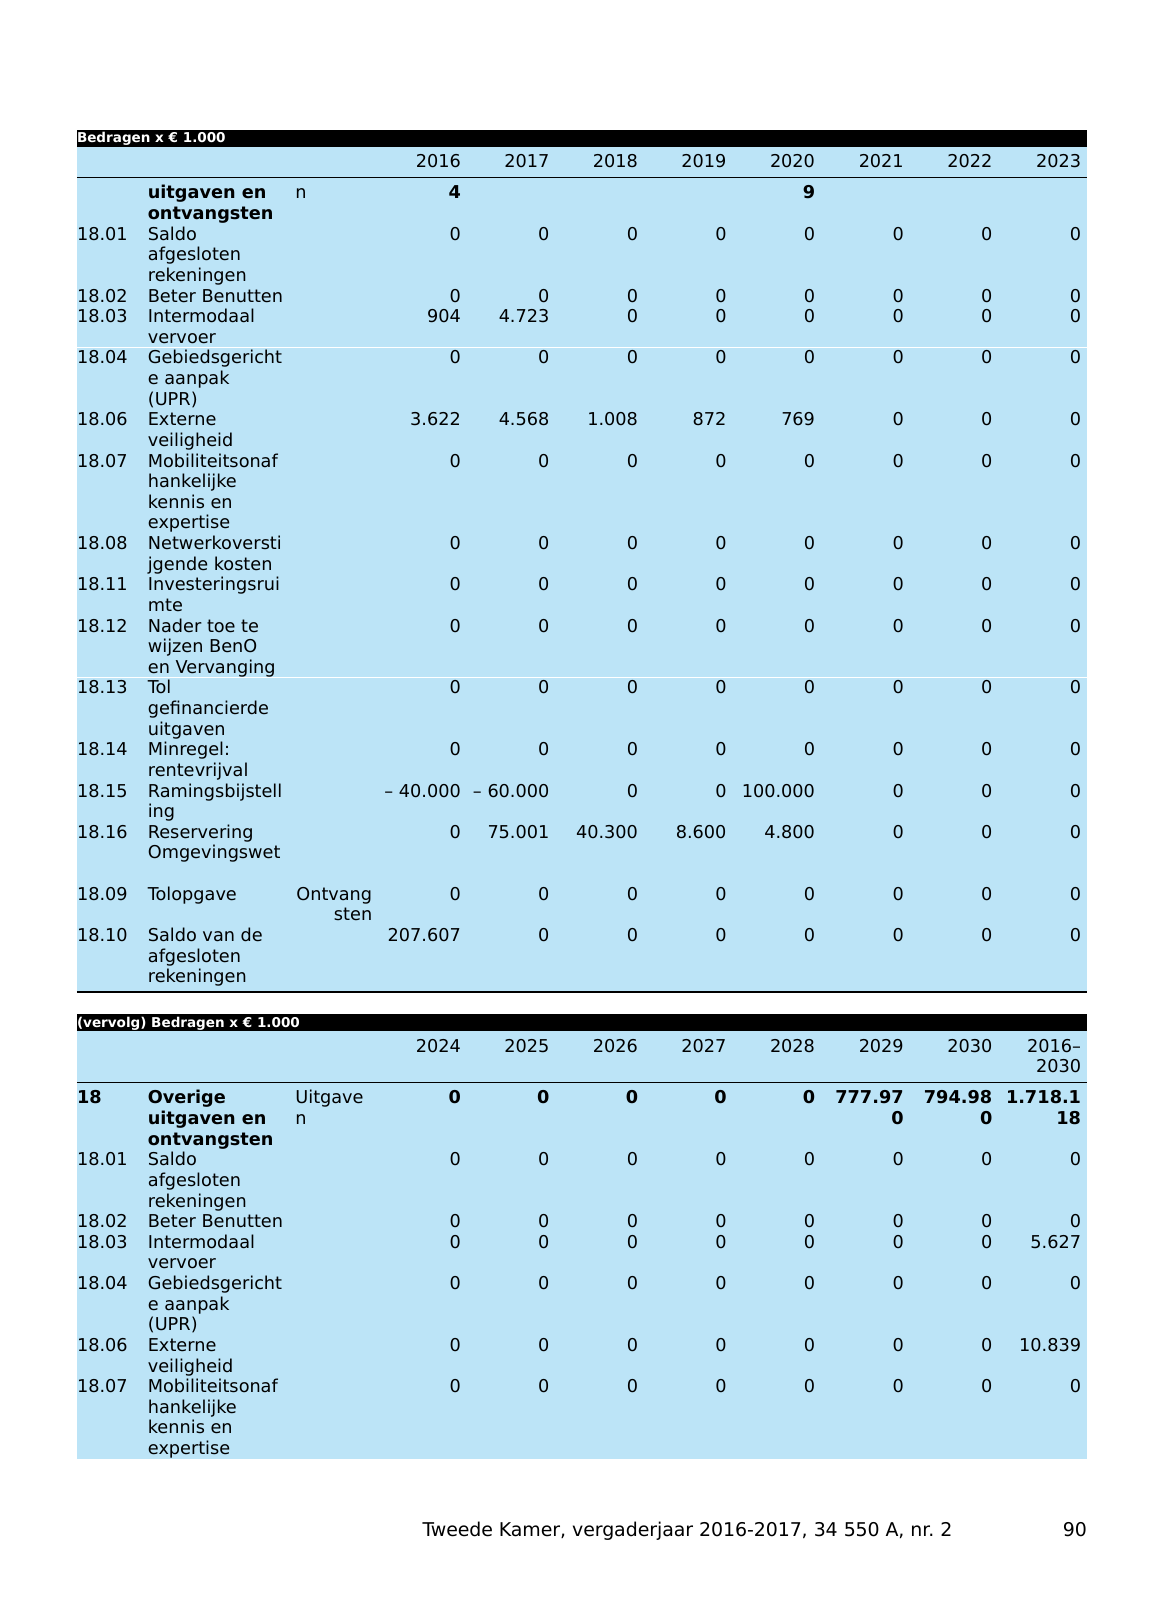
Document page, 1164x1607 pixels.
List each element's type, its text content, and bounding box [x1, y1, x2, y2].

table_cell [555, 178, 644, 224]
table_header Bedragen x € 1.000 [77, 130, 1087, 146]
table_cell 0 [821, 678, 909, 739]
table_cell 0 [909, 224, 998, 286]
table_cell 0 [644, 574, 732, 616]
table_cell Minregel: rentevrijval [142, 739, 289, 781]
table_cell [821, 178, 909, 224]
table_cell 2023 [998, 147, 1087, 177]
table_cell 0 [555, 451, 644, 533]
table_cell Mobiliteitsonafhankelijke kennis en expertise [142, 451, 289, 533]
table_cell 0 [644, 348, 732, 409]
table_cell 100.000 [732, 781, 821, 822]
table_cell 0 [732, 925, 821, 991]
table_cell Ramingsbijstelling [142, 781, 289, 822]
table_cell 0 [466, 1273, 555, 1335]
table_cell 0 [378, 678, 466, 739]
table_cell [289, 1376, 378, 1459]
table_cell [289, 739, 378, 781]
table_cell 0 [378, 884, 466, 925]
table_cell 10.839 [998, 1335, 1087, 1376]
table_cell 0 [466, 533, 555, 574]
table_cell 0 [998, 286, 1087, 306]
table_cell 0 [466, 616, 555, 677]
table_cell 0 [466, 678, 555, 739]
table_cell 0 [555, 1149, 644, 1211]
table_cell 2021 [821, 147, 909, 177]
table_cell 18 [77, 1083, 142, 1149]
table_cell 18.07 [77, 451, 142, 533]
table_cell 0 [998, 822, 1087, 863]
table_cell 0 [555, 1376, 644, 1459]
table_cell 2029 [821, 1031, 909, 1082]
table_cell 0 [644, 451, 732, 533]
table_cell 0 [378, 1211, 466, 1232]
table_cell [289, 147, 378, 177]
table_cell 3.622 [378, 409, 466, 451]
table_cell 0 [909, 739, 998, 781]
table_cell 0 [821, 1149, 909, 1211]
table_cell 0 [821, 739, 909, 781]
table_cell 0 [998, 348, 1087, 409]
table_cell [289, 451, 378, 533]
table_cell [142, 863, 289, 884]
table_cell 1.718.118 [998, 1083, 1087, 1149]
table_cell 904 [378, 306, 466, 347]
table_cell 0 [555, 286, 644, 306]
table_cell [77, 863, 142, 884]
table_cell [289, 1211, 378, 1232]
table_cell 0 [998, 533, 1087, 574]
table_cell 18.08 [77, 533, 142, 574]
table_cell 0 [732, 574, 821, 616]
table_cell [289, 224, 378, 286]
table_cell 0 [821, 409, 909, 451]
table_cell 0 [821, 574, 909, 616]
table_cell Externe veiligheid [142, 1335, 289, 1376]
table_cell 0 [998, 884, 1087, 925]
table_cell 0 [644, 1273, 732, 1335]
table_cell [289, 1335, 378, 1376]
table_cell 0 [909, 451, 998, 533]
table_cell 0 [466, 1376, 555, 1459]
table_cell 0 [998, 306, 1087, 347]
table_cell Gebiedsgerichte aanpak (UPR) [142, 348, 289, 409]
table_cell 0 [555, 306, 644, 347]
table_cell 0 [555, 739, 644, 781]
table_cell 0 [732, 533, 821, 574]
table_cell 2025 [466, 1031, 555, 1082]
table_cell 0 [821, 1232, 909, 1273]
table_cell 0 [466, 574, 555, 616]
table_cell 0 [466, 286, 555, 306]
table_cell [555, 863, 644, 884]
table_cell 0 [821, 348, 909, 409]
table_cell 0 [466, 348, 555, 409]
table_cell 0 [644, 678, 732, 739]
table_cell 0 [644, 533, 732, 574]
table_cell 0 [644, 925, 732, 991]
table_cell [77, 178, 142, 224]
table_cell n [289, 178, 378, 224]
table_cell 18.02 [77, 286, 142, 306]
table_cell 0 [998, 678, 1087, 739]
table_cell 2018 [555, 147, 644, 177]
table_cell 0 [555, 1211, 644, 1232]
table_cell 0 [732, 224, 821, 286]
table_cell 2016–2030 [998, 1031, 1087, 1082]
table_cell 0 [732, 739, 821, 781]
table_cell 0 [378, 1376, 466, 1459]
table_cell 0 [732, 348, 821, 409]
table_cell Nader toe te wijzen BenO en Vervanging [142, 616, 289, 677]
table_cell 0 [998, 574, 1087, 616]
table_cell 0 [555, 1335, 644, 1376]
table_cell 2027 [644, 1031, 732, 1082]
table_cell 0 [732, 1273, 821, 1335]
table_cell 0 [466, 925, 555, 991]
table_cell [289, 781, 378, 822]
table_cell 18.12 [77, 616, 142, 677]
table_cell 0 [821, 533, 909, 574]
table_cell 0 [466, 1232, 555, 1273]
table_cell [644, 863, 732, 884]
table_cell 0 [909, 678, 998, 739]
table_cell 0 [378, 1273, 466, 1335]
table_cell 0 [909, 574, 998, 616]
table_cell 18.06 [77, 1335, 142, 1376]
table_cell 0 [378, 286, 466, 306]
table_cell 8.600 [644, 822, 732, 863]
table_cell 0 [644, 1149, 732, 1211]
table_cell [289, 348, 378, 409]
table_cell [289, 1149, 378, 1211]
table_cell 2019 [644, 147, 732, 177]
table_cell [289, 286, 378, 306]
table_cell Mobiliteitsonafhankelijke kennis en expertise [142, 1376, 289, 1459]
table_cell 0 [732, 1149, 821, 1211]
table_cell 0 [644, 286, 732, 306]
table_cell 0 [378, 574, 466, 616]
table_cell [644, 178, 732, 224]
table_cell 0 [821, 1335, 909, 1376]
table_cell [289, 1031, 378, 1082]
table_cell [821, 863, 909, 884]
table_cell 18.10 [77, 925, 142, 991]
table_cell [998, 178, 1087, 224]
table_cell 0 [555, 1083, 644, 1149]
table_cell Tolopgave [142, 884, 289, 925]
table_cell 0 [821, 306, 909, 347]
table_cell 0 [909, 348, 998, 409]
table_cell 769 [732, 409, 821, 451]
table_cell 2024 [378, 1031, 466, 1082]
table_cell 0 [466, 1335, 555, 1376]
table_cell 0 [909, 286, 998, 306]
table_cell 777.970 [821, 1083, 909, 1149]
table_cell 0 [378, 739, 466, 781]
table_cell 0 [555, 616, 644, 677]
table_cell 0 [644, 781, 732, 822]
table_cell 0 [378, 348, 466, 409]
table_cell 4.723 [466, 306, 555, 347]
table_cell 0 [644, 1083, 732, 1149]
table_cell [289, 822, 378, 863]
table_cell 0 [909, 1335, 998, 1376]
table_cell 0 [909, 1376, 998, 1459]
table_cell Reservering Omgevingswet [142, 822, 289, 863]
table_cell Uitgaven [289, 1083, 378, 1149]
table_cell – 60.000 [466, 781, 555, 822]
table_cell 0 [378, 451, 466, 533]
table_cell 0 [378, 1335, 466, 1376]
table_cell 0 [732, 286, 821, 306]
table_cell 18.09 [77, 884, 142, 925]
table_cell 18.07 [77, 1376, 142, 1459]
table_cell 0 [998, 616, 1087, 677]
table_cell [909, 863, 998, 884]
table_cell [732, 863, 821, 884]
table_cell [289, 678, 378, 739]
table_cell 0 [909, 1232, 998, 1273]
table_cell 0 [378, 1083, 466, 1149]
table_cell 0 [821, 616, 909, 677]
table_cell 0 [909, 781, 998, 822]
table_cell 0 [732, 1083, 821, 1149]
table_cell Saldo afgesloten rekeningen [142, 1149, 289, 1211]
table_cell 0 [909, 533, 998, 574]
table_cell 0 [555, 678, 644, 739]
table_cell Beter Benutten [142, 1211, 289, 1232]
table_cell 0 [998, 1211, 1087, 1232]
table_cell 0 [732, 451, 821, 533]
table_cell [378, 863, 466, 884]
table_cell – 40.000 [378, 781, 466, 822]
table_cell 18.04 [77, 1273, 142, 1335]
table_cell 2020 [732, 147, 821, 177]
table_cell 0 [909, 306, 998, 347]
table_cell 872 [644, 409, 732, 451]
table_cell Overige uitgaven en ontvangsten [142, 1083, 289, 1149]
table_cell Saldo afgesloten rekeningen [142, 224, 289, 286]
table_cell 0 [998, 781, 1087, 822]
table_cell 0 [555, 574, 644, 616]
table_cell 207.607 [378, 925, 466, 991]
table_cell 0 [998, 925, 1087, 991]
table_cell Intermodaal vervoer [142, 1232, 289, 1273]
table_cell 18.11 [77, 574, 142, 616]
table_cell 0 [821, 1376, 909, 1459]
table_cell 4.800 [732, 822, 821, 863]
table_cell 0 [998, 451, 1087, 533]
table_cell 0 [821, 1273, 909, 1335]
table_cell [289, 574, 378, 616]
table_cell Intermodaal vervoer [142, 306, 289, 347]
table_cell 0 [909, 1273, 998, 1335]
table_cell 0 [644, 1232, 732, 1273]
table_cell 0 [378, 224, 466, 286]
table_cell 9 [732, 178, 821, 224]
table_cell 0 [555, 533, 644, 574]
table_cell 0 [909, 822, 998, 863]
table_cell [909, 178, 998, 224]
table_cell 0 [466, 739, 555, 781]
table_cell Ontvangsten [289, 884, 378, 925]
table_cell 0 [378, 1232, 466, 1273]
table_cell 0 [732, 1211, 821, 1232]
table_cell 0 [821, 822, 909, 863]
table_cell [289, 306, 378, 347]
table_cell [289, 409, 378, 451]
table_cell [289, 1273, 378, 1335]
table_cell 0 [732, 1335, 821, 1376]
table_cell [289, 863, 378, 884]
table_cell 0 [909, 616, 998, 677]
table_cell 0 [466, 451, 555, 533]
table_cell Beter Benutten [142, 286, 289, 306]
table_cell 2016 [378, 147, 466, 177]
table_cell 4.568 [466, 409, 555, 451]
table_cell 0 [555, 1273, 644, 1335]
table_cell 2026 [555, 1031, 644, 1082]
table_cell 18.01 [77, 1149, 142, 1211]
table_cell 18.16 [77, 822, 142, 863]
table_cell 0 [378, 616, 466, 677]
table_cell 0 [378, 1149, 466, 1211]
table_cell 0 [821, 925, 909, 991]
table_cell 18.14 [77, 739, 142, 781]
table_cell 18.03 [77, 1232, 142, 1273]
table_cell 4 [378, 178, 466, 224]
table_cell 0 [821, 451, 909, 533]
table_cell [289, 533, 378, 574]
table_cell 18.04 [77, 348, 142, 409]
table_cell 0 [466, 884, 555, 925]
table_cell 0 [466, 1149, 555, 1211]
table_cell 2028 [732, 1031, 821, 1082]
table_cell 0 [644, 884, 732, 925]
table_cell 0 [555, 884, 644, 925]
table_cell 0 [555, 781, 644, 822]
table_cell 0 [555, 1232, 644, 1273]
table_cell Saldo van de afgesloten rekeningen [142, 925, 289, 991]
table_cell [998, 863, 1087, 884]
table_cell 0 [378, 822, 466, 863]
table_cell Tol gefinancierde uitgaven [142, 678, 289, 739]
table_cell 0 [821, 781, 909, 822]
table_cell 0 [644, 739, 732, 781]
table_cell 0 [732, 1232, 821, 1273]
table_cell 18.01 [77, 224, 142, 286]
table_cell uitgaven en ontvangsten [142, 178, 289, 224]
table_cell 18.02 [77, 1211, 142, 1232]
table_cell 75.001 [466, 822, 555, 863]
table_cell [289, 925, 378, 991]
table_cell 0 [555, 925, 644, 991]
table_cell 1.008 [555, 409, 644, 451]
table_cell 0 [378, 533, 466, 574]
table_cell 18.06 [77, 409, 142, 451]
table_cell 2017 [466, 147, 555, 177]
table_cell 0 [821, 286, 909, 306]
table_cell 0 [909, 409, 998, 451]
table_cell [77, 1031, 289, 1082]
table_cell 794.980 [909, 1083, 998, 1149]
table_cell 0 [909, 884, 998, 925]
table_cell 0 [466, 224, 555, 286]
table_cell 0 [644, 1211, 732, 1232]
table_cell 0 [909, 925, 998, 991]
table_cell 5.627 [998, 1232, 1087, 1273]
table_cell 0 [555, 348, 644, 409]
table_cell Gebiedsgerichte aanpak (UPR) [142, 1273, 289, 1335]
table_cell 0 [821, 1211, 909, 1232]
table_cell 0 [644, 1335, 732, 1376]
table_cell 0 [998, 739, 1087, 781]
table_cell 0 [998, 409, 1087, 451]
table_cell 0 [732, 1376, 821, 1459]
table_cell 0 [466, 1211, 555, 1232]
table_cell 18.13 [77, 678, 142, 739]
table_cell 0 [821, 224, 909, 286]
table_cell 0 [821, 884, 909, 925]
table_cell 0 [998, 224, 1087, 286]
table_cell 0 [644, 1376, 732, 1459]
table_cell [289, 616, 378, 677]
table_cell [466, 863, 555, 884]
table_cell 0 [732, 616, 821, 677]
table_cell [77, 147, 289, 177]
table_cell 0 [466, 1083, 555, 1149]
table_cell 0 [732, 884, 821, 925]
table_cell 18.03 [77, 306, 142, 347]
table_header (vervolg) Bedragen x € 1.000 [77, 1014, 1087, 1030]
table_cell 0 [909, 1149, 998, 1211]
table_cell 0 [732, 678, 821, 739]
table_cell 0 [644, 306, 732, 347]
table_cell Externe veiligheid [142, 409, 289, 451]
table_cell 0 [998, 1376, 1087, 1459]
table_cell 18.15 [77, 781, 142, 822]
table_cell 0 [998, 1149, 1087, 1211]
table_cell 2022 [909, 147, 998, 177]
table_cell 0 [732, 306, 821, 347]
table_cell 0 [644, 616, 732, 677]
table_cell Netwerkoverstijgende kosten [142, 533, 289, 574]
table_cell 0 [909, 1211, 998, 1232]
table_cell [289, 1232, 378, 1273]
table_cell 40.300 [555, 822, 644, 863]
table_cell 0 [555, 224, 644, 286]
table_cell 2030 [909, 1031, 998, 1082]
table_cell Investeringsruimte [142, 574, 289, 616]
table_cell 0 [998, 1273, 1087, 1335]
table_cell [466, 178, 555, 224]
table_cell 0 [644, 224, 732, 286]
